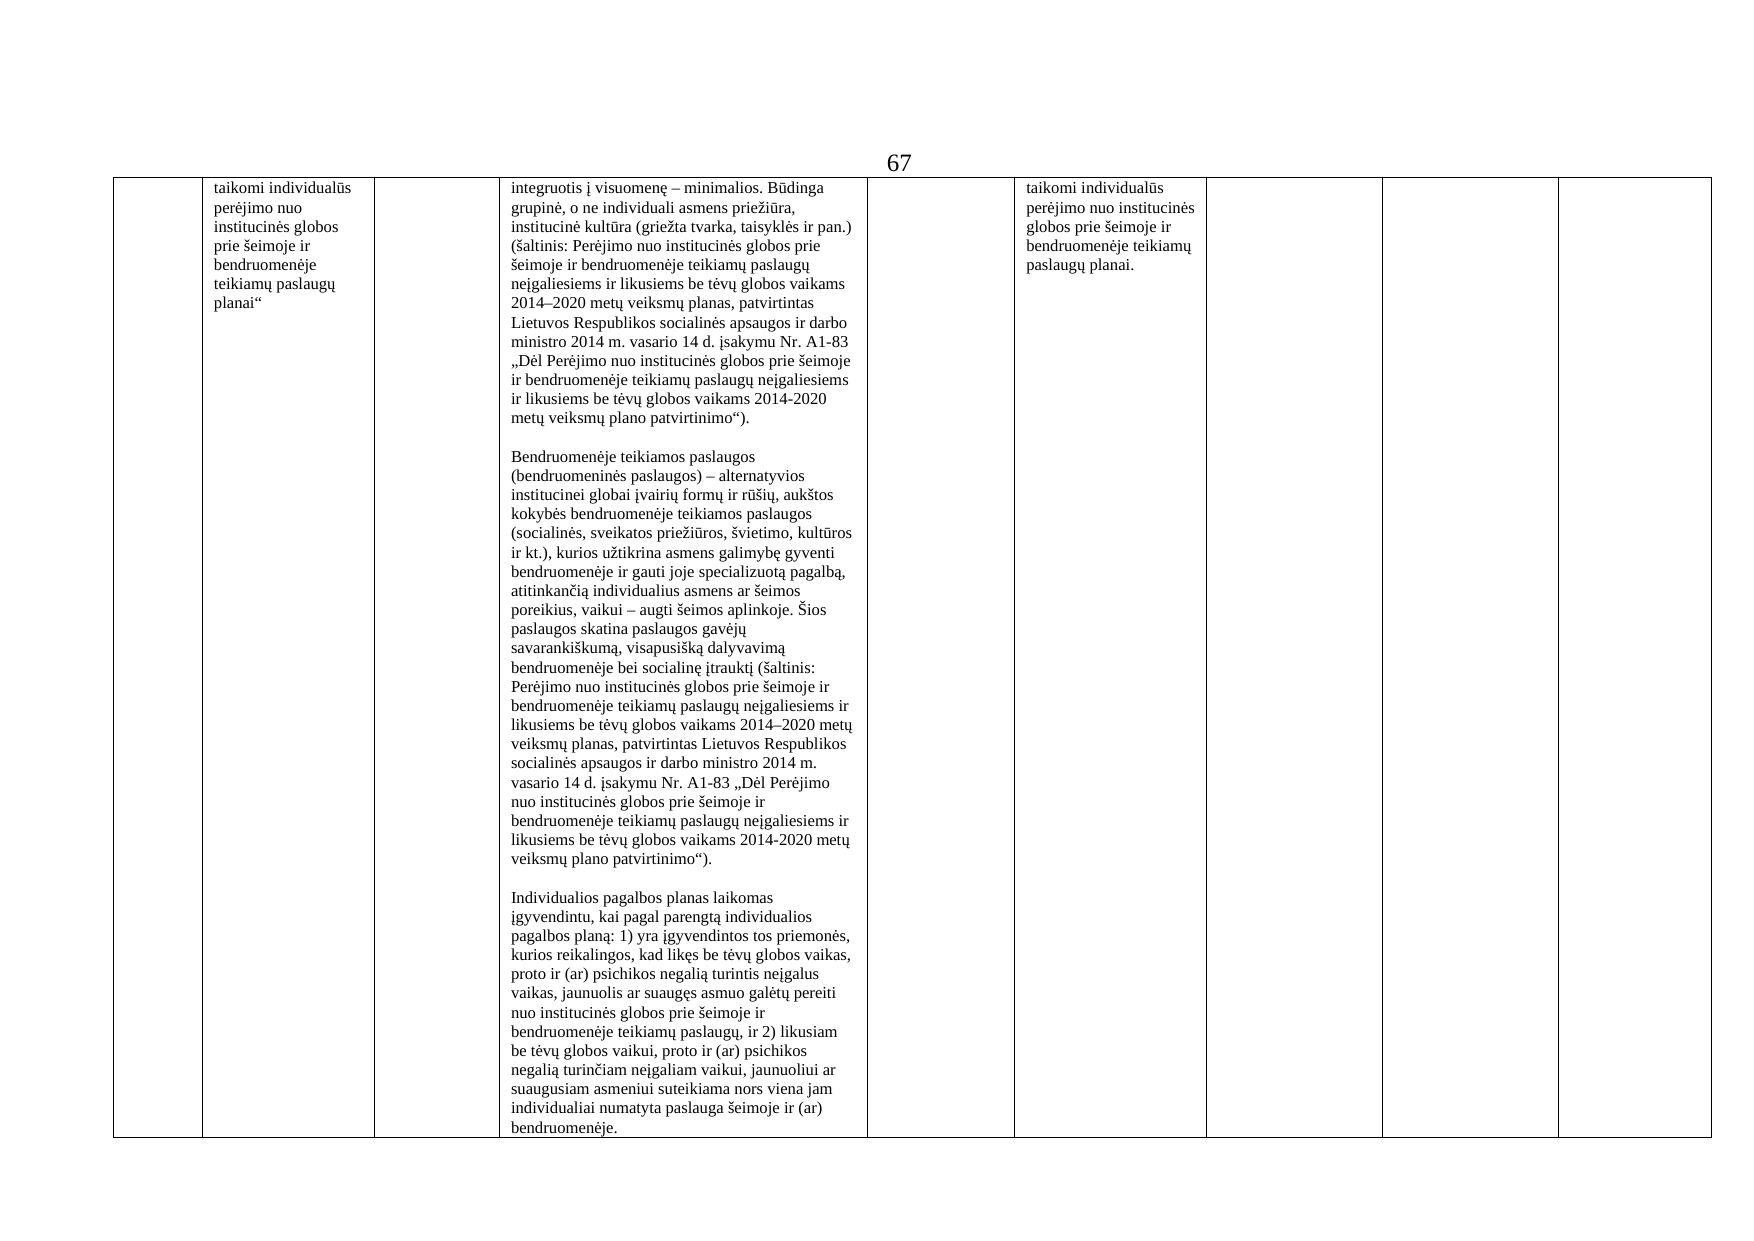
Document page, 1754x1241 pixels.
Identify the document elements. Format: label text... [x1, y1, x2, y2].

table_cell [1207, 178, 1382, 1137]
table_cell [375, 178, 499, 1137]
table_cell taikomi individualūs perėjimo nuo institucinės globos prie šeimoje ir bendruomenėje teikiamų paslaugų planai“ [203, 178, 374, 1137]
table_cell [114, 178, 202, 1137]
table_cell [1559, 178, 1711, 1137]
table_cell integruotis į visuomenę – minimalios. Būdinga grupinė, o ne individuali asmens priežiūra, institucinė kultūra (griežta tvarka, taisyklės ir pan.) (šaltinis: Perėjimo nuo institucinės globos prie šeimoje ir bendruomenėje teikiamų paslaugų neįgaliesiems ir likusiems be tėvų globos vaikams 2014–2020 metų veiksmų planas, patvirtintas Lietuvos Respublikos socialinės apsaugos ir darbo ministro 2014 m. vasario 14 d. įsakymu Nr. A1-83 „Dėl Perėjimo nuo institucinės globos prie šeimoje ir bendruomenėje teikiamų paslaugų neįgaliesiems ir likusiems be tėvų globos vaikams 2014-2020 metų veiksmų plano patvirtinimo“). Bendruomenėje teikiamos paslaugos (bendruomeninės paslaugos) – alternatyvios institucinei globai įvairių formų ir rūšių, aukštos kokybės bendruomenėje teikiamos paslaugos (socialinės, sveikatos priežiūros, švietimo, kultūros ir kt.), kurios užtikrina asmens galimybę gyventi bendruomenėje ir gauti joje specializuotą pagalbą, atitinkančią individualius asmens ar šeimos poreikius, vaikui – augti šeimos aplinkoje. Šios paslaugos skatina paslaugos gavėjų savarankiškumą, visapusišką dalyvavimą bendruomenėje bei socialinę įtrauktį (šaltinis: Perėjimo nuo institucinės globos prie šeimoje ir bendruomenėje teikiamų paslaugų neįgaliesiems ir likusiems be tėvų globos vaikams 2014–2020 metų veiksmų planas, patvirtintas Lietuvos Respublikos socialinės apsaugos ir darbo ministro 2014 m. vasario 14 d. įsakymu Nr. A1-83 „Dėl Perėjimo nuo institucinės globos prie šeimoje ir bendruomenėje teikiamų paslaugų neįgaliesiems ir likusiems be tėvų globos vaikams 2014-2020 metų veiksmų plano patvirtinimo“). Individualios pagalbos planas laikomas įgyvendintu, kai pagal parengtą individualios pagalbos planą: 1) yra įgyvendintos tos priemonės, kurios reikalingos, kad likęs be tėvų globos vaikas, proto ir (ar) psichikos negalią turintis neįgalus vaikas, jaunuolis ar suaugęs asmuo galėtų pereiti nuo institucinės globos prie šeimoje ir bendruomenėje teikiamų paslaugų, ir 2) likusiam be tėvų globos vaikui, proto ir (ar) psichikos negalią turinčiam neįgaliam vaikui, jaunuoliui ar suaugusiam asmeniui suteikiama nors viena jam individualiai numatyta paslauga šeimoje ir (ar) bendruomenėje. [500, 178, 867, 1137]
table_cell [1383, 178, 1558, 1137]
table_cell [868, 178, 1014, 1137]
table_cell taikomi individualūs perėjimo nuo institucinės globos prie šeimoje ir bendruomenėje teikiamų paslaugų planai. [1015, 178, 1206, 1137]
